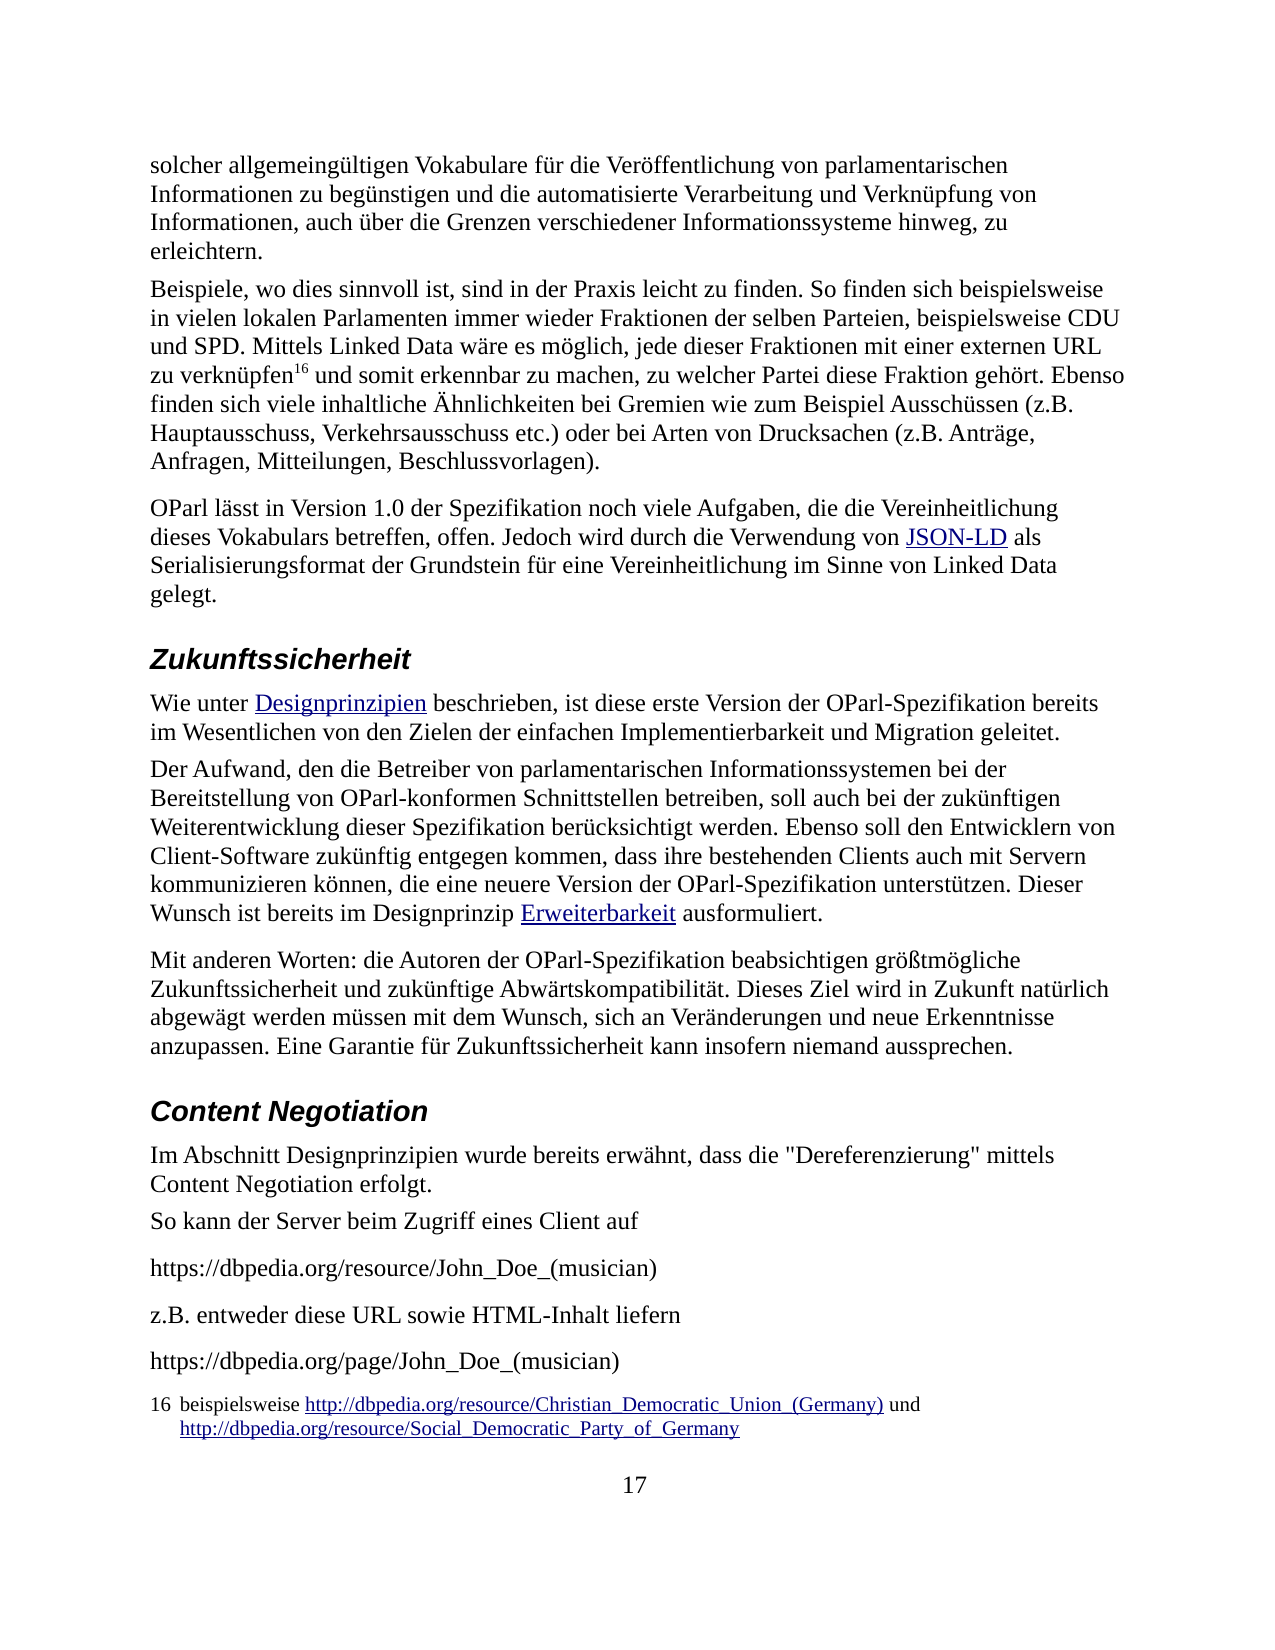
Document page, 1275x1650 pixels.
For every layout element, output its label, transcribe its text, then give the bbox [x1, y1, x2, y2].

text solcher allgemeingültigen Vokabulare für die Veröffentlichung von parlamentarischen Informationen zu begünstigen und die automatisierte Verarbeitung und Verknüpfung von Informationen, auch über die Grenzen verschiedener Informationssysteme hinweg, zu erleichtern. [150, 150, 1125, 265]
text Wie unter Designprinzipien beschrieben, ist diese erste Version der OParl-Spezifikation bereits im Wesentlichen von den Zielen der einfachen Implementierbarkeit und Migration geleitet. [150, 688, 1125, 746]
subtitle Zukunftssicherheit [150, 642, 1125, 676]
text Beispiele, wo dies sinnvoll ist, sind in der Praxis leicht zu finden. So finden sich beispielsweise in vielen lokalen Parlamenten immer wieder Fraktionen der selben Parteien, beispielsweise CDU und SPD. Mittels Linked Data wäre es möglich, jede dieser Fraktionen mit einer externen URL zu verknüpfen und somit erkennbar zu machen, zu welcher Partei diese Fraktion gehört. Ebenso finden sich viele inhaltliche Ähnlichkeiten bei Gremien wie zum Beispiel Ausschüssen (z.B. Hauptausschuss, Verkehrsausschuss etc.) oder bei Arten von Drucksachen (z.B. Anträge, Anfragen, Mitteilungen, Beschlussvorlagen). [150, 274, 1125, 475]
text So kann der Server beim Zugriff eines Client auf [150, 1206, 1125, 1235]
text Der Aufwand, den die Betreiber von parlamentarischen Informationssystemen bei der Bereitstellung von OParl-konformen Schnittstellen betreiben, soll auch bei der zukünftigen Weiterentwicklung dieser Spezifikation berücksichtigt werden. Ebenso soll den Entwicklern von Client-Software zukünftig entgegen kommen, dass ihre bestehenden Clients auch mit Servern kommunizieren können, die eine neuere Version der OParl-Spezifikation unterstützen. Dieser Wunsch ist bereits im Designprinzip Erweiterbarkeit ausformuliert. [150, 754, 1125, 927]
text https://dbpedia.org/resource/John_Doe_(musician) [150, 1253, 1125, 1282]
text https://dbpedia.org/page/John_Doe_(musician) [150, 1346, 1125, 1375]
text Mit anderen Worten: die Autoren der OParl-Spezifikation beabsichtigen größtmögliche Zukunftssicherheit und zukünftige Abwärtskompatibilität. Dieses Ziel wird in Zukunft natürlich abgewägt werden müssen mit dem Wunsch, sich an Veränderungen und neue Erkenntnisse anzupassen. Eine Garantie für Zukunftssicherheit kann insofern niemand aussprechen. [150, 945, 1125, 1060]
text z.B. entweder diese URL sowie HTML-Inhalt liefern [150, 1300, 1125, 1328]
text beispielsweise http://dbpedia.org/resource/Christian_Democratic_Union_(Germany) und http://dbpedia.org/resource/Social_Democratic_Party_of_Germany [150, 1392, 1125, 1440]
subtitle Content Negotiation [150, 1094, 1125, 1127]
text Im Abschnitt Designprinzipien wurde bereits erwähnt, dass die "Dereferenzierung" mittels Content Negotiation erfolgt. [150, 1140, 1125, 1197]
text OParl lässt in Version 1.0 der Spezifikation noch viele Aufgaben, die die Vereinheitlichung dieses Vokabulars betreffen, offen. Jedoch wird durch die Verwendung von JSON-LD als Serialisierungsformat der Grundstein für eine Vereinheitlichung im Sinne von Linked Data gelegt. [150, 493, 1125, 608]
